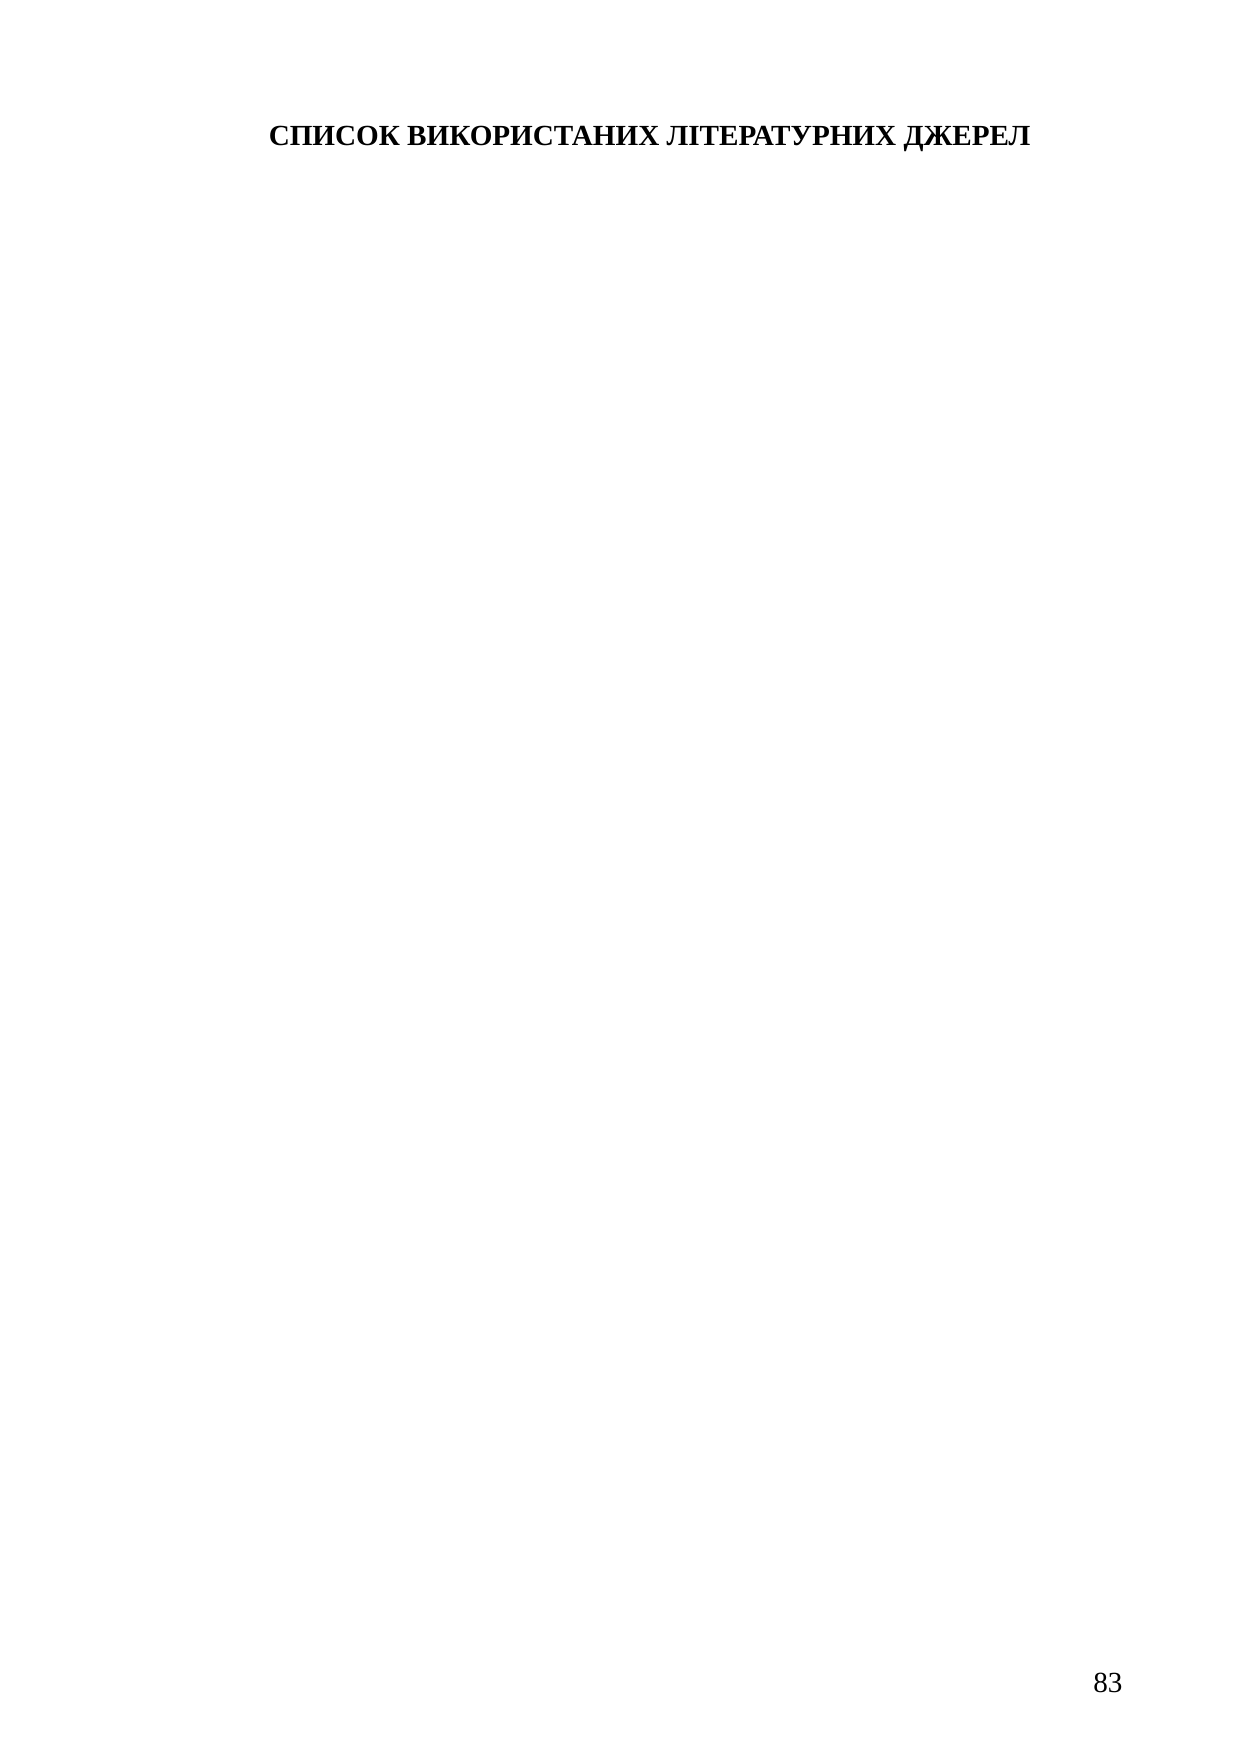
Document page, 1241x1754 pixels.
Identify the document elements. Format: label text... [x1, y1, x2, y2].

subtitle СПИСОК ВИКОРИСТАНИХ ЛІТЕРАТУРНИХ ДЖЕРЕЛ [177, 118, 1122, 152]
